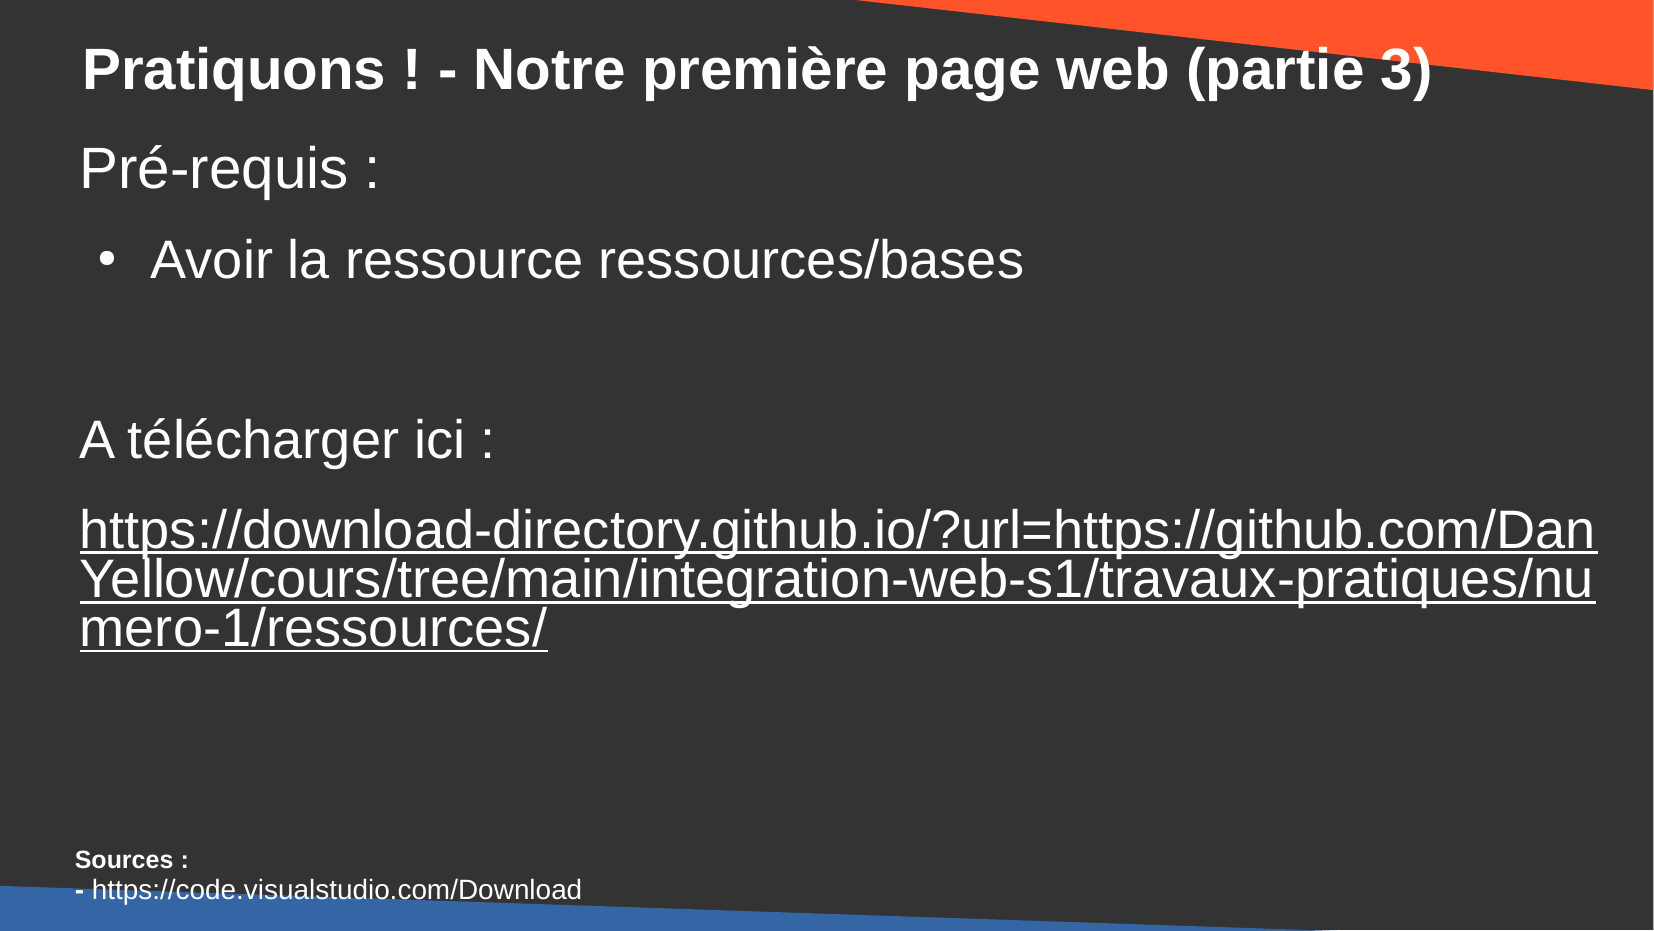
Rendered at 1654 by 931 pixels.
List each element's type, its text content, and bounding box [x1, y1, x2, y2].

title Pratiquons ! - Notre première page web (partie 3) [82, 37, 1571, 114]
list Pré-requis : Avoir la ressource ressources/bases A télécharger ici : https://download-directory.github.io/?url=https://github.com/DanYellow/cours/tree/main/integration-web-s1/travaux-pratiques/numero-1/ressources/ [79, 135, 1619, 721]
text_box Sources : - https://code.visualstudio.com/Download [60, 838, 1146, 928]
text_box [0, 885, 1337, 931]
text_box [855, 0, 1654, 91]
